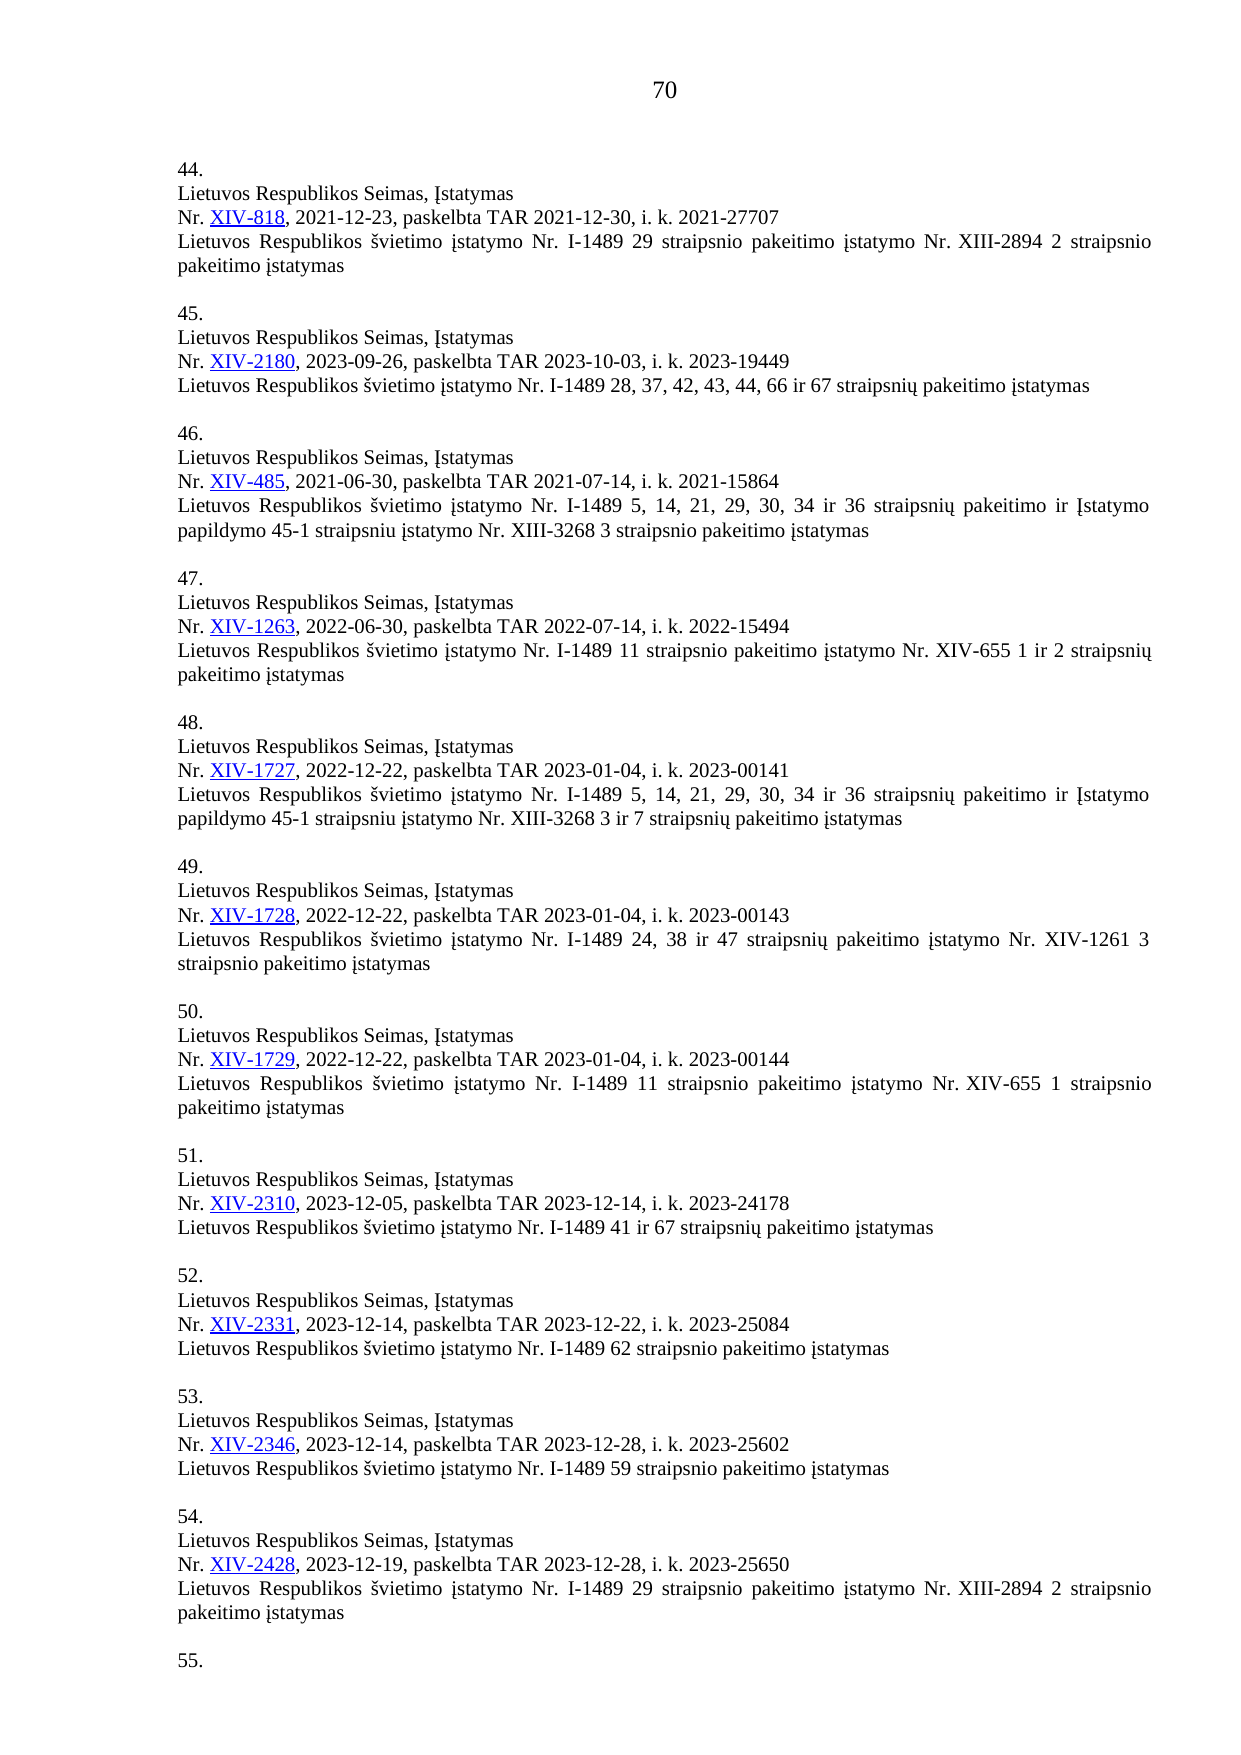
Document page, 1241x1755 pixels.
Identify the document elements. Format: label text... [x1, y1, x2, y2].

text Nr. XIV-2346, 2023-12-14, paskelbta TAR 2023-12-28, i. k. 2023-25602 [177, 1432, 1152, 1456]
text 48. [177, 710, 1152, 734]
text Nr. XIV-2180, 2023-09-26, paskelbta TAR 2023-10-03, i. k. 2023-19449 [177, 349, 1152, 373]
text Lietuvos Respublikos Seimas, Įstatymas [177, 181, 1152, 205]
text Nr. XIV-2428, 2023-12-19, paskelbta TAR 2023-12-28, i. k. 2023-25650 [177, 1552, 1152, 1576]
text Nr. XIV-2331, 2023-12-14, paskelbta TAR 2023-12-22, i. k. 2023-25084 [177, 1312, 1152, 1336]
text Lietuvos Respublikos švietimo įstatymo Nr. I-1489 28, 37, 42, 43, 44, 66 ir 67 straipsnių pakeitimo įstatymas [177, 373, 1152, 397]
text 54. [177, 1504, 1152, 1528]
text Lietuvos Respublikos švietimo įstatymo Nr. I-1489 59 straipsnio pakeitimo įstatymas [177, 1456, 1152, 1480]
text 50. [177, 999, 1152, 1023]
text Lietuvos Respublikos švietimo įstatymo Nr. I-1489 29 straipsnio pakeitimo įstatymo Nr. XIII-2894 2 straipsnio pakeitimo įstatymas [177, 229, 1152, 277]
text Nr. XIV-1729, 2022-12-22, paskelbta TAR 2023-01-04, i. k. 2023-00144 [177, 1047, 1152, 1071]
text Lietuvos Respublikos Seimas, Įstatymas [177, 1408, 1152, 1432]
text Lietuvos Respublikos švietimo įstatymo Nr. I-1489 24, 38 ir 47 straipsnių pakeitimo įstatymo Nr. XIV-1261 3 straipsnio pakeitimo įstatymas [177, 927, 1152, 975]
text Lietuvos Respublikos Seimas, Įstatymas [177, 1023, 1152, 1047]
text 49. [177, 854, 1152, 878]
text Lietuvos Respublikos švietimo įstatymo Nr. I-1489 41 ir 67 straipsnių pakeitimo įstatymas [177, 1215, 1152, 1239]
text 51. [177, 1143, 1152, 1167]
text Nr. XIV-485, 2021-06-30, paskelbta TAR 2021-07-14, i. k. 2021-15864 [177, 469, 1152, 493]
text Lietuvos Respublikos Seimas, Įstatymas [177, 878, 1152, 902]
text Lietuvos Respublikos švietimo įstatymo Nr. I-1489 11 straipsnio pakeitimo įstatymo Nr. XIV-655 1 ir 2 straipsnių pakeitimo įstatymas [177, 638, 1152, 686]
text Lietuvos Respublikos Seimas, Įstatymas [177, 445, 1152, 469]
text Nr. XIV-1728, 2022-12-22, paskelbta TAR 2023-01-04, i. k. 2023-00143 [177, 902, 1152, 927]
text 55. [177, 1648, 1152, 1672]
text 52. [177, 1263, 1152, 1287]
text Lietuvos Respublikos švietimo įstatymo Nr. I-1489 62 straipsnio pakeitimo įstatymas [177, 1336, 1152, 1360]
text Lietuvos Respublikos Seimas, Įstatymas [177, 1287, 1152, 1312]
text Lietuvos Respublikos švietimo įstatymo Nr. I-1489 5, 14, 21, 29, 30, 34 ir 36 straipsnių pakeitimo ir Įstatymo papildymo 45-1 straipsniu įstatymo Nr. XIII-3268 3 straipsnio pakeitimo įstatymas [177, 493, 1152, 542]
text Lietuvos Respublikos Seimas, Įstatymas [177, 325, 1152, 349]
text Lietuvos Respublikos švietimo įstatymo Nr. I-1489 29 straipsnio pakeitimo įstatymo Nr. XIII-2894 2 straipsnio pakeitimo įstatymas [177, 1576, 1152, 1624]
text Lietuvos Respublikos Seimas, Įstatymas [177, 734, 1152, 758]
text 45. [177, 301, 1152, 325]
text Nr. XIV-1727, 2022-12-22, paskelbta TAR 2023-01-04, i. k. 2023-00141 [177, 758, 1152, 782]
text Lietuvos Respublikos Seimas, Įstatymas [177, 1167, 1152, 1191]
text 53. [177, 1384, 1152, 1408]
text 46. [177, 421, 1152, 445]
text Lietuvos Respublikos švietimo įstatymo Nr. I-1489 11 straipsnio pakeitimo įstatymo Nr. XIV-655 1 straipsnio pakeitimo įstatymas [177, 1071, 1152, 1119]
text Nr. XIV-2310, 2023-12-05, paskelbta TAR 2023-12-14, i. k. 2023-24178 [177, 1191, 1152, 1215]
text Nr. XIV-1263, 2022-06-30, paskelbta TAR 2022-07-14, i. k. 2022-15494 [177, 614, 1152, 638]
text Nr. XIV-818, 2021-12-23, paskelbta TAR 2021-12-30, i. k. 2021-27707 [177, 205, 1152, 229]
text Lietuvos Respublikos Seimas, Įstatymas [177, 1528, 1152, 1552]
text Lietuvos Respublikos Seimas, Įstatymas [177, 590, 1152, 614]
text Lietuvos Respublikos švietimo įstatymo Nr. I-1489 5, 14, 21, 29, 30, 34 ir 36 straipsnių pakeitimo ir Įstatymo papildymo 45-1 straipsniu įstatymo Nr. XIII-3268 3 ir 7 straipsnių pakeitimo įstatymas [177, 782, 1152, 830]
text 47. [177, 566, 1152, 590]
text 44. [177, 157, 1152, 181]
